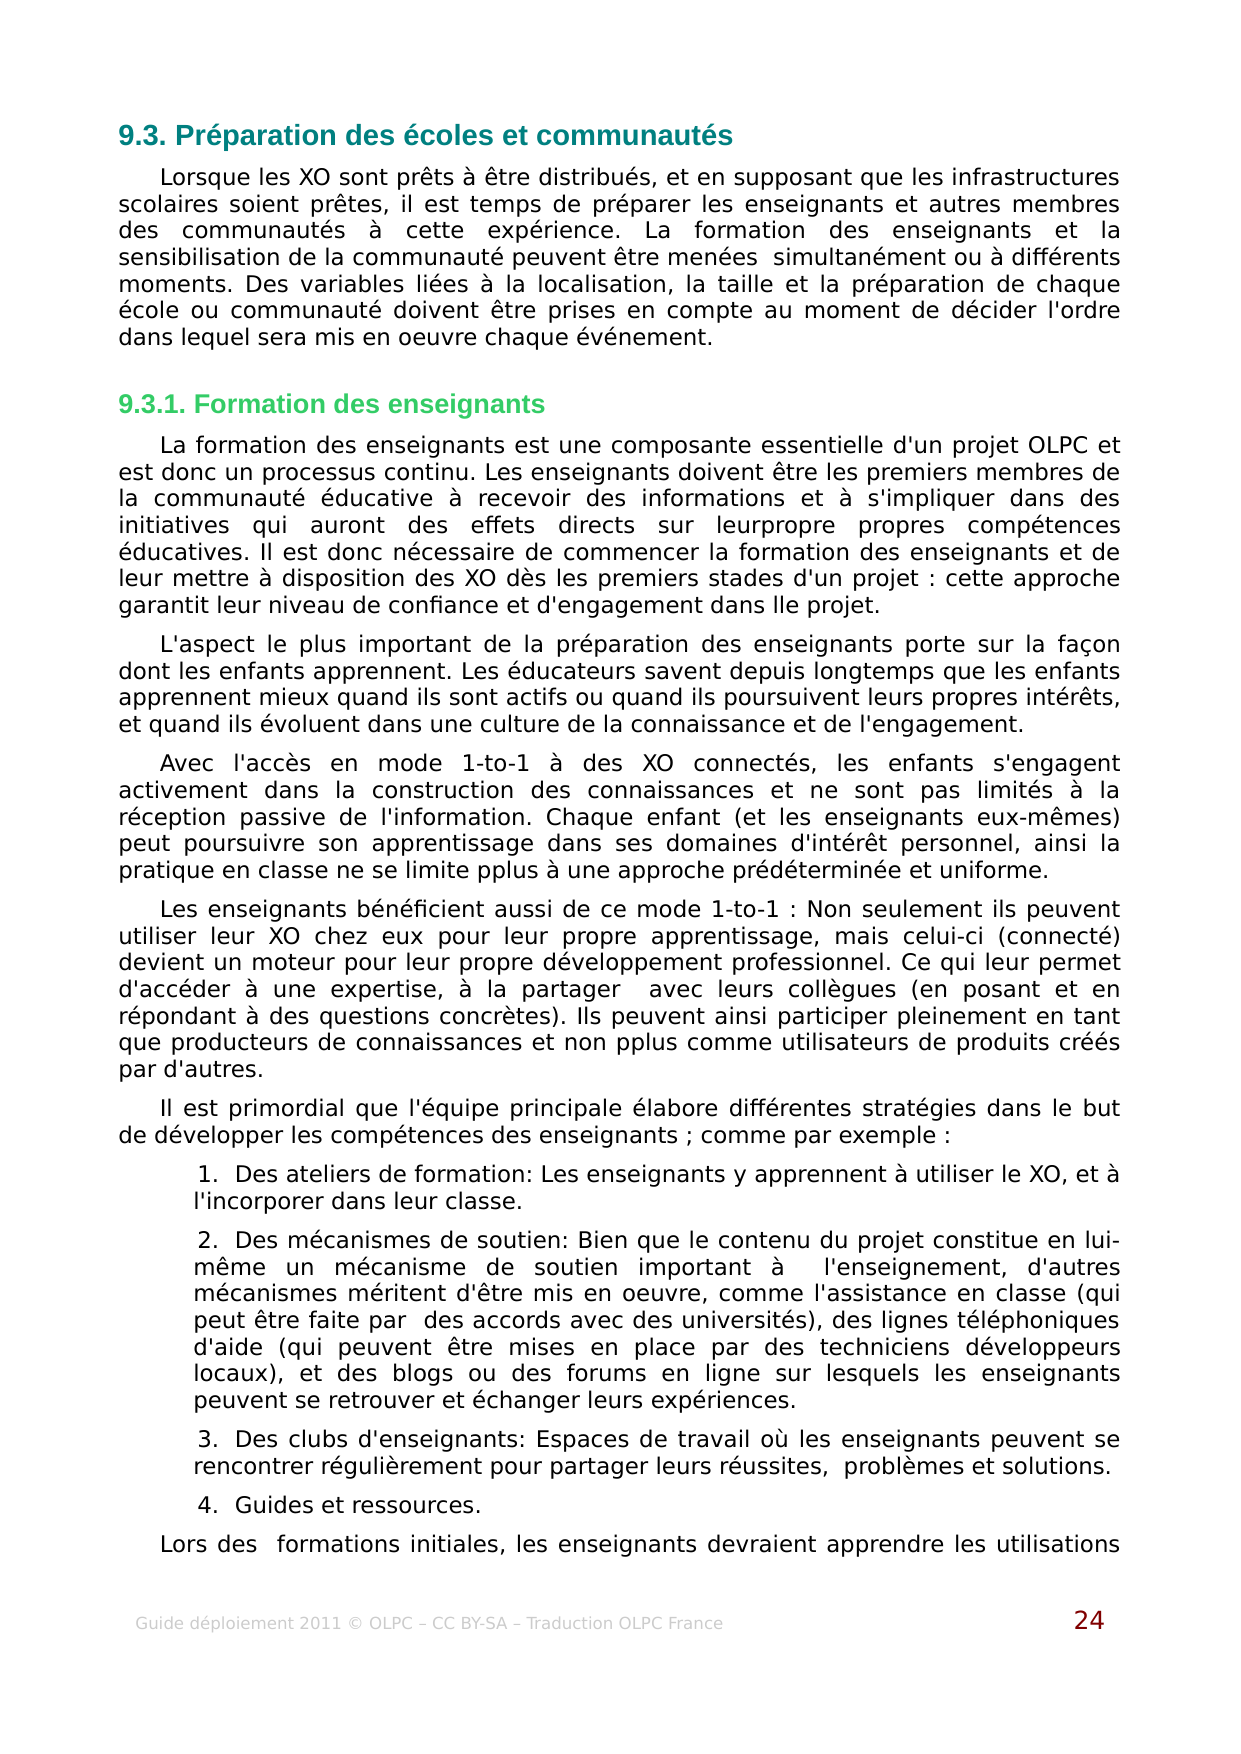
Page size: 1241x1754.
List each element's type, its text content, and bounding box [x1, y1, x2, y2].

list Des mécanismes de soutien: Bien que le contenu du projet constitue en lui-même un mécanisme de soutien important à l'enseignement, d'autres mécanismes méritent d'être mis en oeuvre, comme l'assistance en classe (qui peut être faite par des accords avec des universités), des lignes téléphoniques d'aide (qui peuvent être mises en place par des techniciens développeurs locaux), et des blogs ou des forums en ligne sur lesquels les enseignants peuvent se retrouver et échanger leurs expériences. [156, 1227, 1122, 1414]
text Lorsque les XO sont prêts à être distribués, et en supposant que les infrastructures scolaires soient prêtes, il est temps de préparer les enseignants et autres membres des communautés à cette expérience. La formation des enseignants et la sensibilisation de la communauté peuvent être menées simultanément ou à différents moments. Des variables liées à la localisation, la taille et la préparation de chaque école ou communauté doivent être prises en compte au moment de décider l'ordre dans lequel sera mis en oeuvre chaque événement. [118, 164, 1122, 351]
text La formation des enseignants est une composante essentielle d'un projet OLPC et est donc un processus continu. Les enseignants doivent être les premiers membres de la communauté éducative à recevoir des informations et à s'impliquer dans des initiatives qui auront des effets directs sur leurpropre propres compétences éducatives. Il est donc nécessaire de commencer la formation des enseignants et de leur mettre à disposition des XO dès les premiers stades d'un projet : cette approche garantit leur niveau de confiance et d'engagement dans lle projet. [118, 432, 1122, 619]
text Les enseignants bénéficient aussi de ce mode 1-to-1 : Non seulement ils peuvent utiliser leur XO chez eux pour leur propre apprentissage, mais celui-ci (connecté) devient un moteur pour leur propre développement professionnel. Ce qui leur permet d'accéder à une expertise, à la partager avec leurs collègues (en posant et en répondant à des questions concrètes). Ils peuvent ainsi participer pleinement en tant que producteurs de connaissances et non pplus comme utilisateurs de produits créés par d'autres. [118, 896, 1122, 1083]
list Guides et ressources. [156, 1492, 1122, 1519]
list Des clubs d'enseignants: Espaces de travail où les enseignants peuvent se rencontrer régulièrement pour partager leurs réussites, problèmes et solutions. [156, 1426, 1122, 1479]
subtitle Formation des enseignants [118, 388, 1122, 419]
subtitle Préparation des écoles et communautés [118, 118, 1122, 152]
list Des ateliers de formation: Les enseignants y apprennent à utiliser le XO, et à l'incorporer dans leur classe. [156, 1161, 1122, 1214]
text Lors des formations initiales, les enseignants devraient apprendre les utilisations [118, 1531, 1122, 1558]
text Il est primordial que l'équipe principale élabore différentes stratégies dans le but de développer les compétences des enseignants ; comme par exemple : [118, 1095, 1122, 1149]
text Avec l'accès en mode 1-to-1 à des XO connectés, les enfants s'engagent activement dans la construction des connaissances et ne sont pas limités à la réception passive de l'information. Chaque enfant (et les enseignants eux-mêmes) peut poursuivre son apprentissage dans ses domaines d'intérêt personnel, ainsi la pratique en classe ne se limite pplus à une approche prédéterminée et uniforme. [118, 750, 1122, 884]
text L'aspect le plus important de la préparation des enseignants porte sur la façon dont les enfants apprennent. Les éducateurs savent depuis longtemps que les enfants apprennent mieux quand ils sont actifs ou quand ils poursuivent leurs propres intérêts, et quand ils évoluent dans une culture de la connaissance et de l'engagement. [118, 631, 1122, 738]
